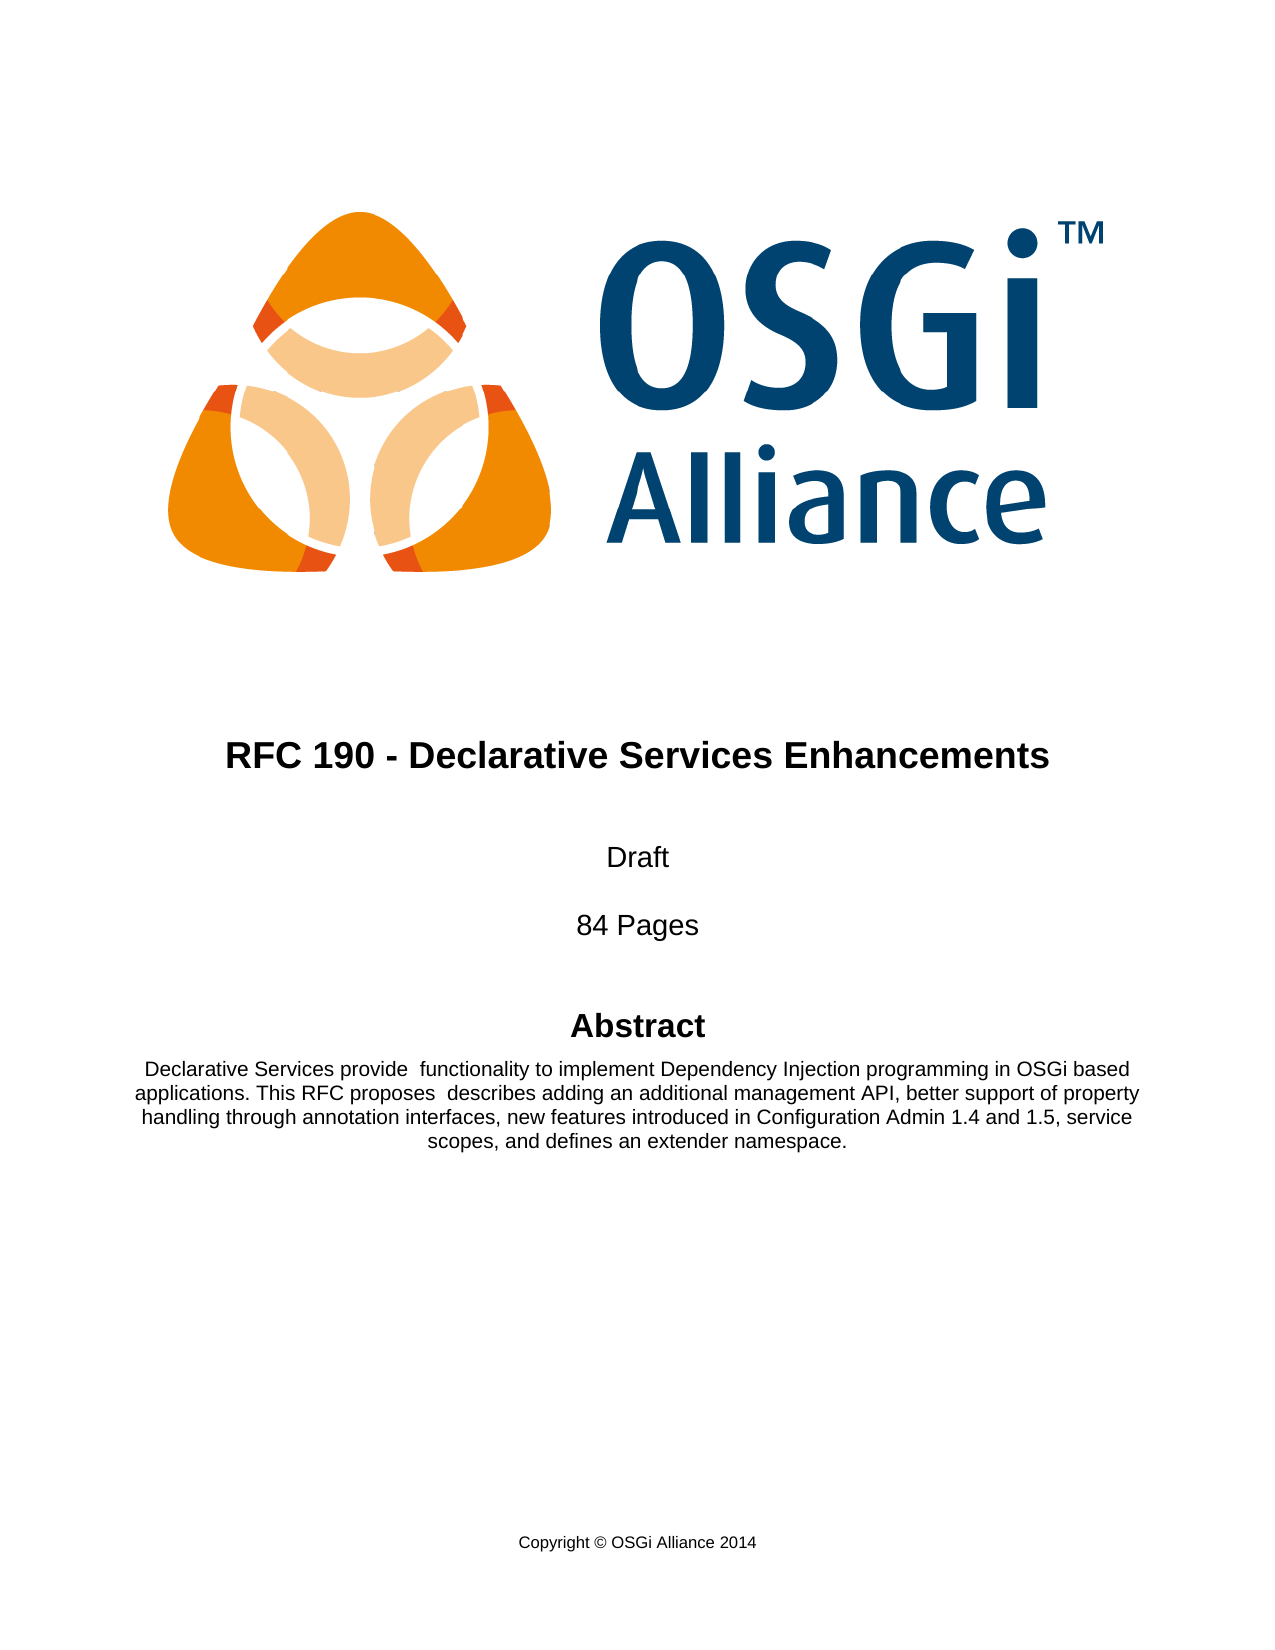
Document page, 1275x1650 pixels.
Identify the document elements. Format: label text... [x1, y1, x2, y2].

title Abstract [112, 1006, 1162, 1044]
text Declarative Services provide functionality to implement Dependency Injection programming in OSGi based applications. This RFC proposes describes adding an additional management API, better support of property handling through annotation interfaces, new features introduced in Configuration Admin 1.4 and 1.5, service scopes, and defines an extender namespace. [112, 1057, 1162, 1152]
title RFC 190 - Declarative Services Enhancements [112, 733, 1162, 776]
title Draft 83 Pages [112, 841, 1162, 941]
picture [112, 158, 1163, 626]
